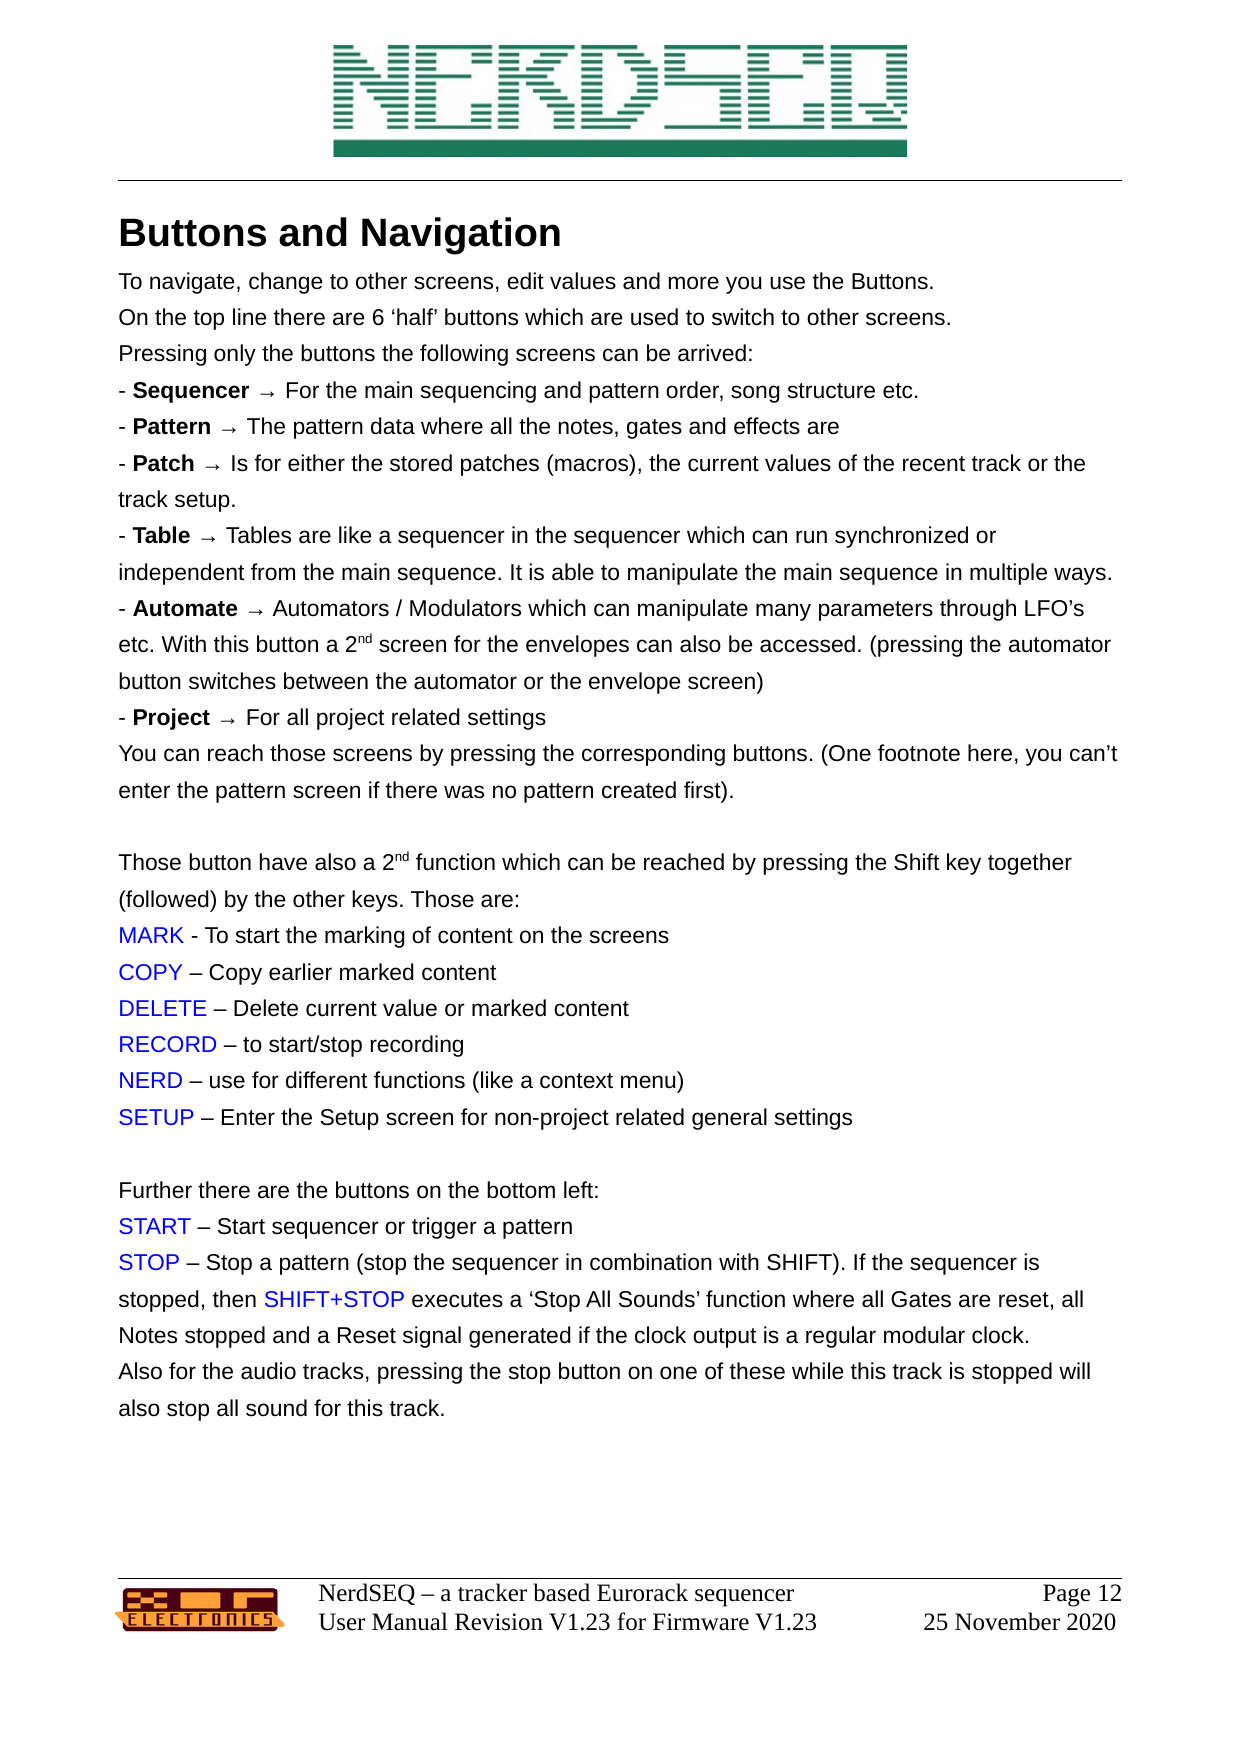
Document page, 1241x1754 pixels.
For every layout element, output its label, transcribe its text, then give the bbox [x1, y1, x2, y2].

text - Sequencer → For the main sequencing and pattern order, song structure etc. [118, 377, 1122, 403]
text RECORD – to start/stop recording [118, 1031, 1122, 1057]
text On the top line there are 6 ‘half’ buttons which are used to switch to other screens. [118, 304, 1122, 330]
text Further there are the buttons on the bottom left: [118, 1177, 1122, 1203]
text Also for the audio tracks, pressing the stop button on one of these while this track is stopped will also stop all sound for this track. [118, 1358, 1122, 1421]
text MARK - To start the marking of content on the screens [118, 922, 1122, 948]
text - Automate → Automators / Modulators which can manipulate many parameters through LFO’s etc. With this button a 2nd screen for the envelopes can also be accessed. (pressing the automator button switches between the automator or the envelope screen) [118, 595, 1122, 694]
text - Pattern → The pattern data where all the notes, gates and effects are [118, 413, 1122, 439]
text - Project → For all project related settings [118, 704, 1122, 730]
text Pressing only the buttons the following screens can be arrived: [118, 340, 1122, 367]
text - Table → Tables are like a sequencer in the sequencer which can run synchronized or independent from the main sequence. It is able to manipulate the main sequence in multiple ways. [118, 522, 1122, 585]
text - Patch → Is for either the stored patches (macros), the current values of the recent track or the track setup. [118, 449, 1122, 512]
text You can reach those screens by pressing the corresponding buttons. (One footnote here, you can’t enter the pattern screen if there was no pattern created first). [118, 740, 1122, 803]
text To navigate, change to other screens, edit values and more you use the Buttons. [118, 268, 1122, 294]
text COPY – Copy earlier marked content [118, 958, 1122, 985]
picture [333, 45, 908, 157]
subtitle Buttons and Navigation [118, 209, 1122, 255]
text START – Start sequencer or trigger a pattern [118, 1213, 1122, 1239]
text STOP – Stop a pattern (stop the sequencer in combination with SHIFT). If the sequencer is stopped, then SHIFT+STOP executes a ‘Stop All Sounds’ function where all Gates are reset, all Notes stopped and a Reset signal generated if the clock output is a regular modular clock. [118, 1249, 1122, 1348]
text DELETE – Delete current value or marked content [118, 995, 1122, 1021]
picture [115, 1584, 285, 1634]
text Those button have also a 2nd function which can be reached by pressing the Shift key together (followed) by the other keys. Those are: [118, 849, 1122, 912]
text SETUP – Enter the Setup screen for non-project related general settings [118, 1104, 1122, 1130]
text NERD – use for different functions (like a context menu) [118, 1067, 1122, 1094]
